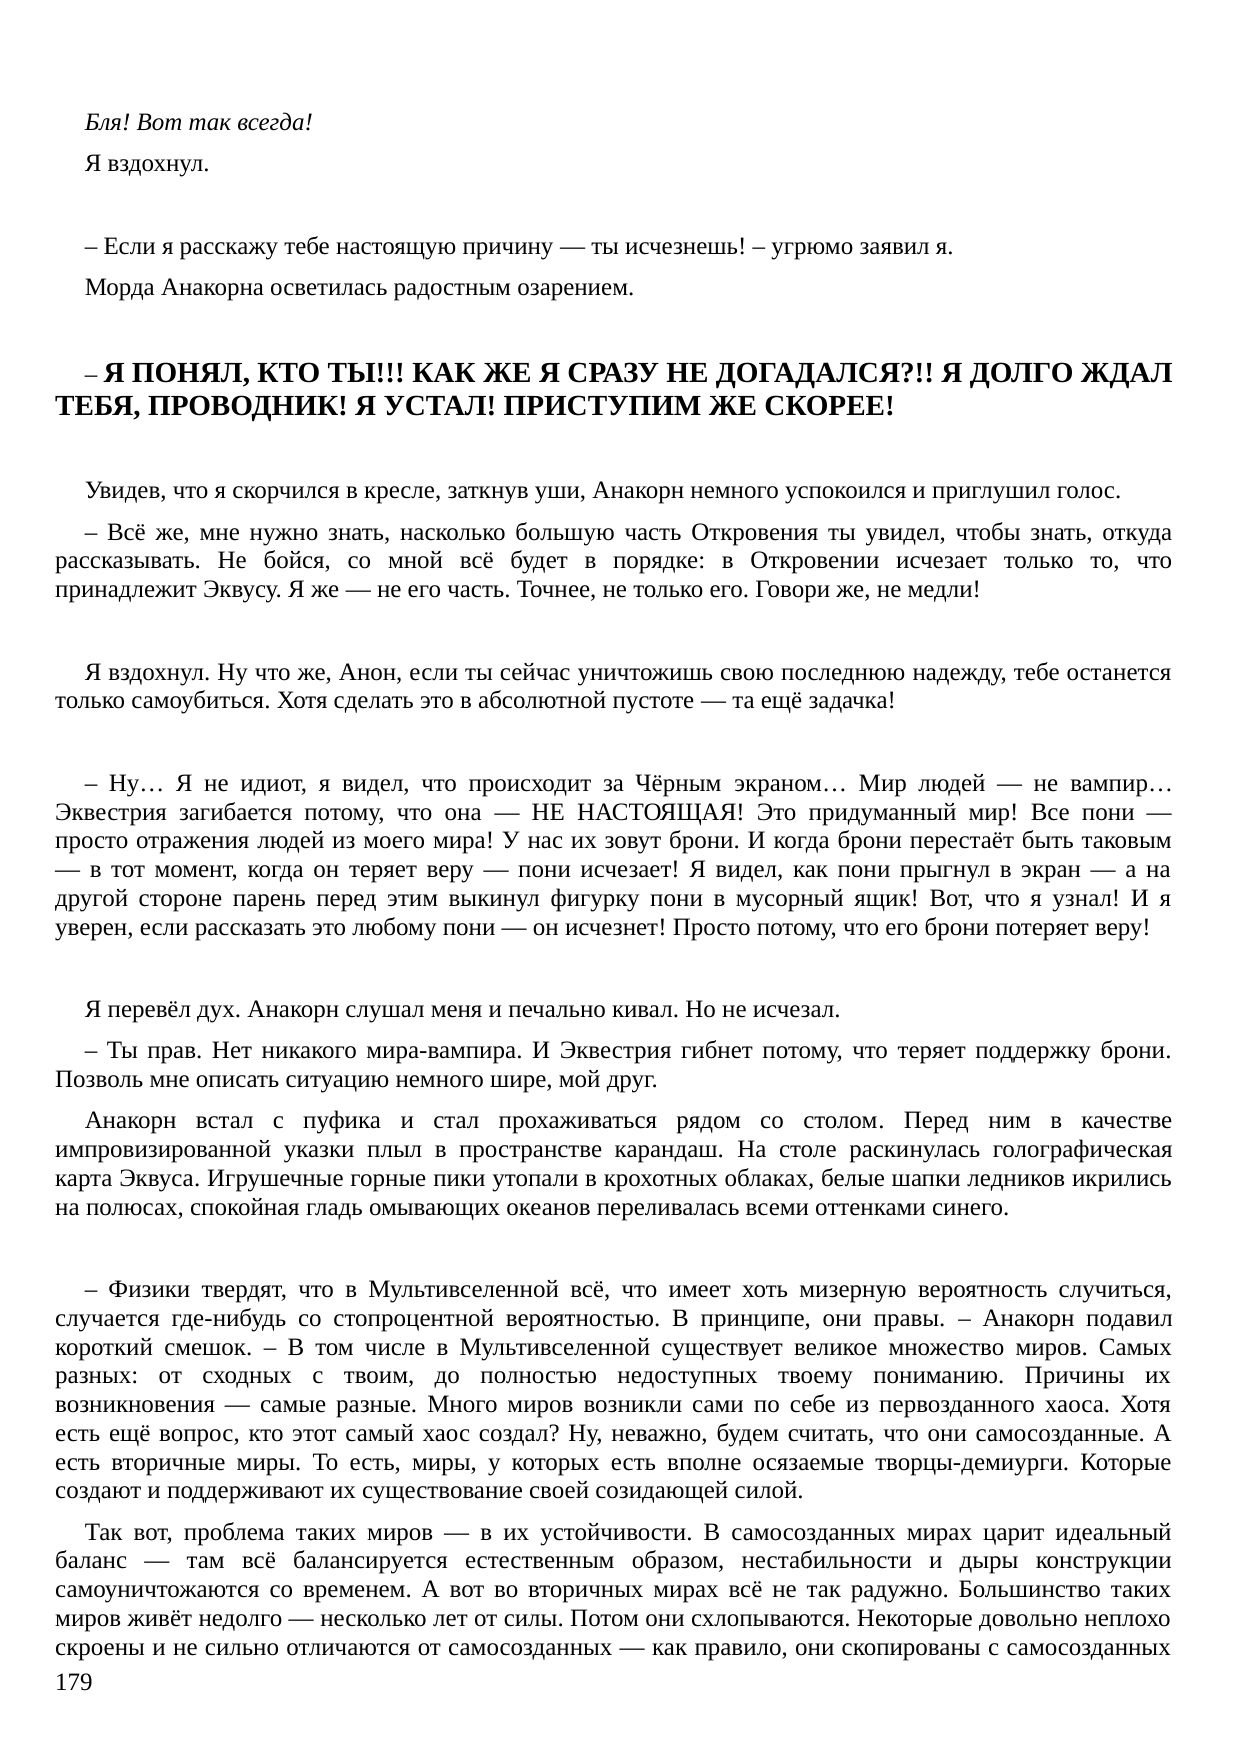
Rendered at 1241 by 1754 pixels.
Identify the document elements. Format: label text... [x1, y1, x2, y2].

text – Ну… Я не идиот, я видел, что происходит за Чёрным экраном… Мир людей — не вампир… Эквестрия загибается потому, что она — НЕ НАСТОЯЩАЯ! Это придуманный мир! Все пони — просто отражения людей из моего мира! У нас их зовут брони. И когда брони перестаёт быть таковым — в тот момент, когда он теряет веру — пони исчезает! Я видел, как пони прыгнул в экран — а на другой стороне парень перед этим выкинул фигурку пони в мусорный ящик! Вот, что я узнал! И я уверен, если рассказать это любому пони — он исчезнет! Просто потому, что его брони потеряет веру! [55, 768, 1173, 941]
text – Физики твердят, что в Мультивселенной всё, что имеет хоть мизерную вероятность случиться, случается где-нибудь со стопроцентной вероятностью. В принципе, они правы. – Анакорн подавил короткий смешок. – В том числе в Мультивселенной существует великое множество миров. Самых разных: от сходных с твоим, до полностью недоступных твоему пониманию. Причины их возникновения — самые разные. Много миров возникли сами по себе из первозданного хаоса. Хотя есть ещё вопрос, кто этот самый хаос создал? Ну, неважно, будем считать, что они самосозданные. А есть вторичные миры. То есть, миры, у которых есть вполне осязаемые творцы-демиурги. Которые создают и поддерживают их существование своей созидающей силой. [55, 1274, 1173, 1504]
text Увидев, что я скорчился в кресле, заткнув уши, Анакорн немного успокоился и приглушил голос. [55, 476, 1173, 504]
text Я вздохнул. [55, 148, 1173, 177]
text – Всё же, мне нужно знать, насколько большую часть Откровения ты увидел, чтобы знать, откуда рассказывать. Не бойся, со мной всё будет в порядке: в Откровении исчезает только то, что принадлежит Эквусу. Я же — не его часть. Точнее, не только его. Говори же, не медли! [55, 517, 1173, 603]
text Так вот, проблема таких миров — в их устойчивости. В самосозданных мирах царит идеальный баланс — там всё балансируется естественным образом, нестабильности и дыры конструкции самоуничтожаются со временем. А вот во вторичных мирах всё не так радужно. Большинство таких миров живёт недолго — несколько лет от силы. Потом они схлопываются. Некоторые довольно неплохо скроены и не сильно отличаются от самосозданных — как правило, они скопированы с самосозданных [55, 1517, 1173, 1661]
text Я перевёл дух. Анакорн слушал меня и печально кивал. Но не исчезал. [55, 994, 1173, 1023]
text Бля! Вот так всегда! [55, 107, 1173, 136]
text Морда Анакорна осветилась радостным озарением. [55, 272, 1173, 301]
text – Я ПОНЯЛ, КТО ТЫ!!! КАК ЖЕ Я СРАЗУ НЕ ДОГАДАЛСЯ?!! Я ДОЛГО ЖДАЛ ТЕБЯ, ПРОВОДНИК! Я УСТАЛ! ПРИСТУПИМ ЖЕ СКОРЕЕ! [55, 355, 1173, 422]
text Я вздохнул. Ну что же, Анон, если ты сейчас уничтожишь свою последнюю надежду, тебе останется только самоубиться. Хотя сделать это в абсолютной пустоте — та ещё задачка! [55, 657, 1173, 714]
text – Ты прав. Нет никакого мира-вампира. И Эквестрия гибнет потому, что теряет поддержку брони. Позволь мне описать ситуацию немного шире, мой друг. [55, 1036, 1173, 1093]
text – Если я расскажу тебе настоящую причину — ты исчезнешь! – угрюмо заявил я. [55, 231, 1173, 260]
text Анакорн встал с пуфика и стал прохаживаться рядом со столом. Перед ним в качестве импровизированной указки плыл в пространстве карандаш. На столе раскинулась голографическая карта Эквуса. Игрушечные горные пики утопали в крохотных облаках, белые шапки ледников икрились на полюсах, спокойная гладь омывающих океанов переливалась всеми оттенками синего. [55, 1106, 1173, 1221]
